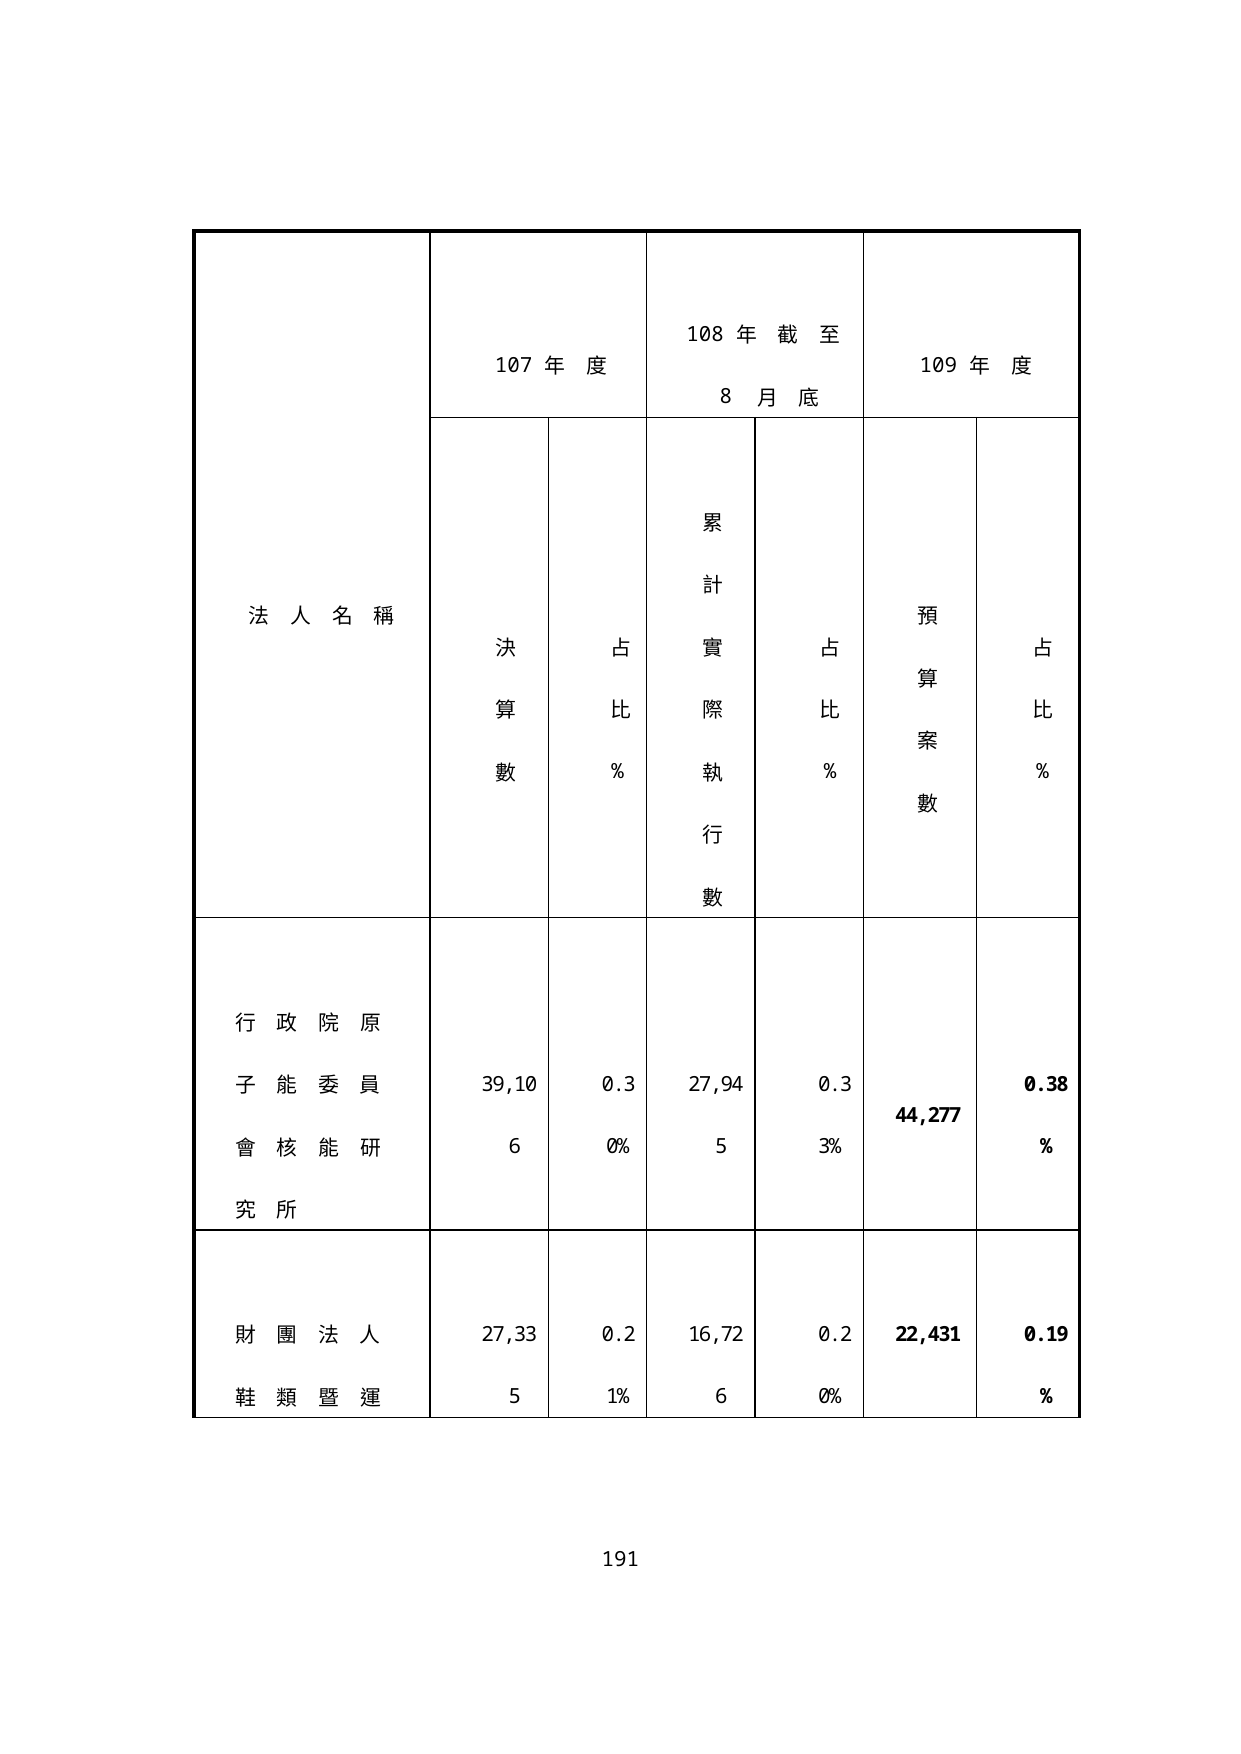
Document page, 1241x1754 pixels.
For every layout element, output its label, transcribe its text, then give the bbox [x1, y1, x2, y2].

table_cell 0.33% [756, 918, 863, 1229]
table_cell 財團法人鞋類暨運 [196, 1231, 429, 1417]
table_cell 22,431 [864, 1231, 976, 1417]
table_cell 決算數 [431, 418, 548, 917]
table_cell 行政院原子能委員會核能研究所 [196, 918, 429, 1229]
table_cell 27,945 [647, 918, 754, 1229]
table_cell 0.21% [549, 1231, 646, 1417]
table_header 107年度 [431, 233, 646, 417]
table_cell 0.19% [977, 1231, 1078, 1417]
table_cell 39,106 [431, 918, 548, 1229]
table_header 109年度 [864, 233, 1078, 417]
table_cell 累計實際 執行數 [647, 418, 754, 917]
table_header 108年截至8月底 [647, 233, 863, 417]
table_cell 占比% [977, 418, 1078, 917]
table_cell 占比% [756, 418, 863, 917]
table_cell 預算案數 [864, 418, 976, 917]
table_cell 0.30% [549, 918, 646, 1229]
table_header 法人名稱 [196, 233, 429, 917]
table_cell 44,277 [864, 918, 976, 1229]
table_cell 0.20% [756, 1231, 863, 1417]
table_cell 27,335 [431, 1231, 548, 1417]
table_cell 0.38% [977, 918, 1078, 1229]
table_cell 占比% [549, 418, 646, 917]
table_cell 16,726 [647, 1231, 754, 1417]
